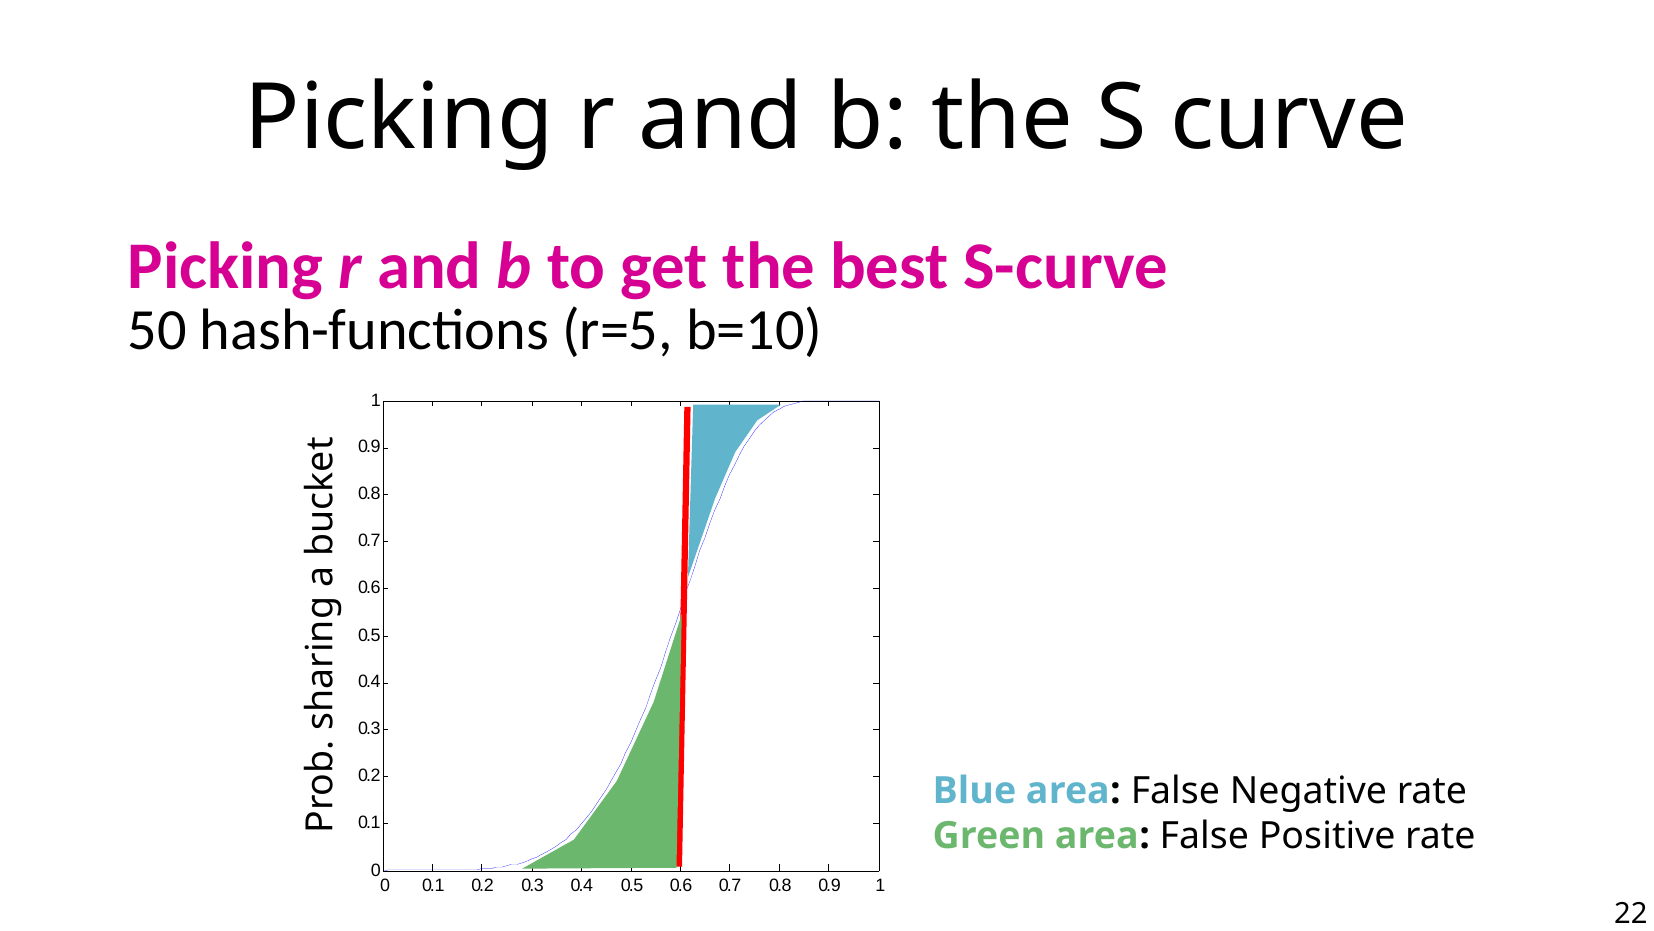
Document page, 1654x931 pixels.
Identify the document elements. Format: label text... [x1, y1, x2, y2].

text_box [522, 614, 682, 869]
text_box Prob. sharing a bucket [287, 422, 348, 849]
text_box [687, 404, 781, 578]
title Picking r and b: the S curve [82, 1, 1571, 226]
picture [300, 356, 941, 931]
text_box Blue area: False Negative rate Green area: False Positive rate [918, 758, 1491, 864]
text_box Picking r and b to get the best S-curve 50 hash-functions (r=5, b=10) [113, 231, 1184, 372]
